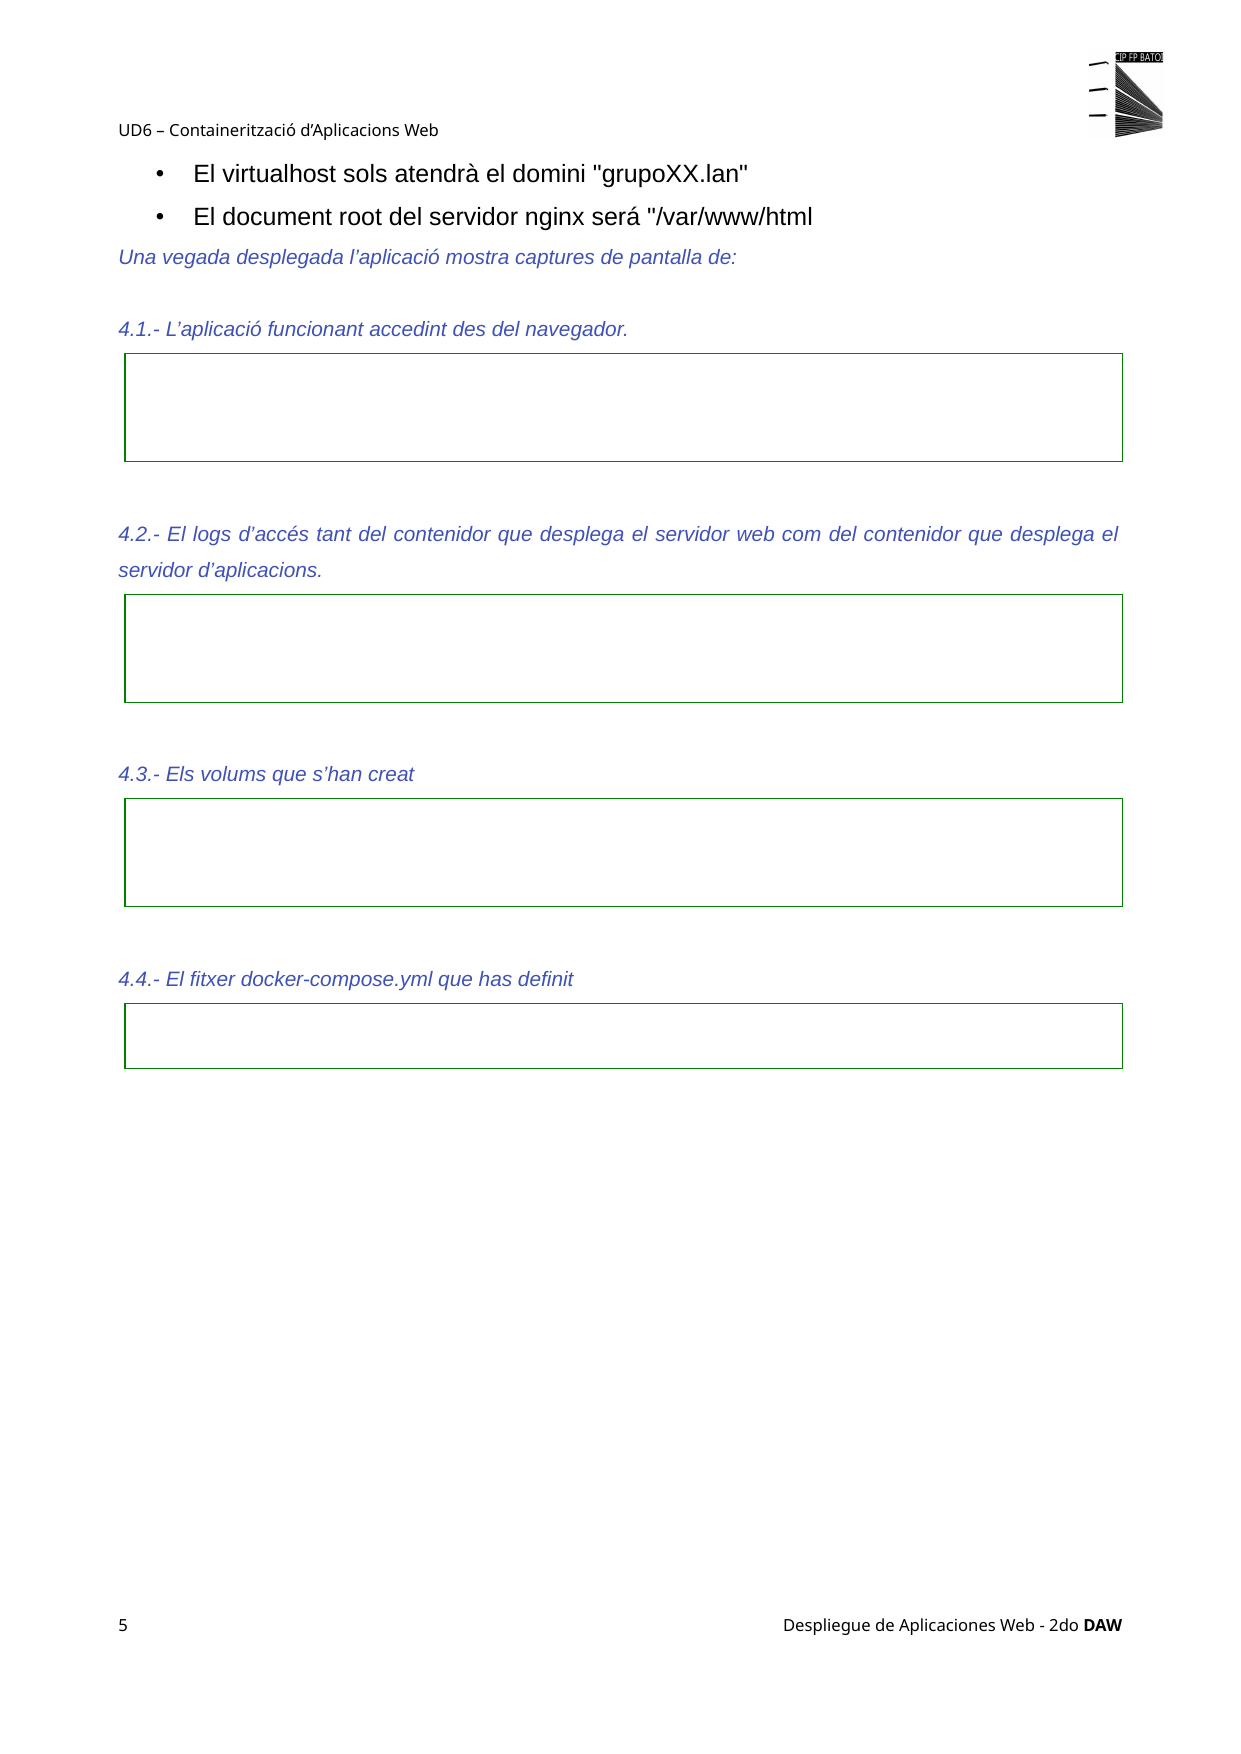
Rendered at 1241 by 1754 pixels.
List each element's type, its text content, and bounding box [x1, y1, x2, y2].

list El document root del servidor nginx será "/var/www/html [156, 202, 1122, 231]
list Una vegada desplegada l’aplicació mostra captures de pantalla de: [118, 245, 1122, 269]
table_header [126, 799, 1122, 906]
list 4.1.- L’aplicació funcionant accedint des del navegador. [118, 317, 1122, 341]
list 4.3.- Els volums que s’han creat [118, 762, 1122, 786]
list 4.4.- El fitxer docker-compose.yml que has definit [118, 967, 1122, 991]
list El virtualhost sols atendrà el domini "grupoXX.lan" [156, 158, 1122, 187]
table_header [126, 1004, 1122, 1068]
picture [1087, 49, 1165, 140]
list 4.2.- El logs d’accés tant del contenidor que desplega el servidor web com del contenidor que desplega el servidor d’aplicacions. [118, 522, 1122, 581]
table_header [126, 354, 1122, 461]
table_header [126, 595, 1122, 702]
